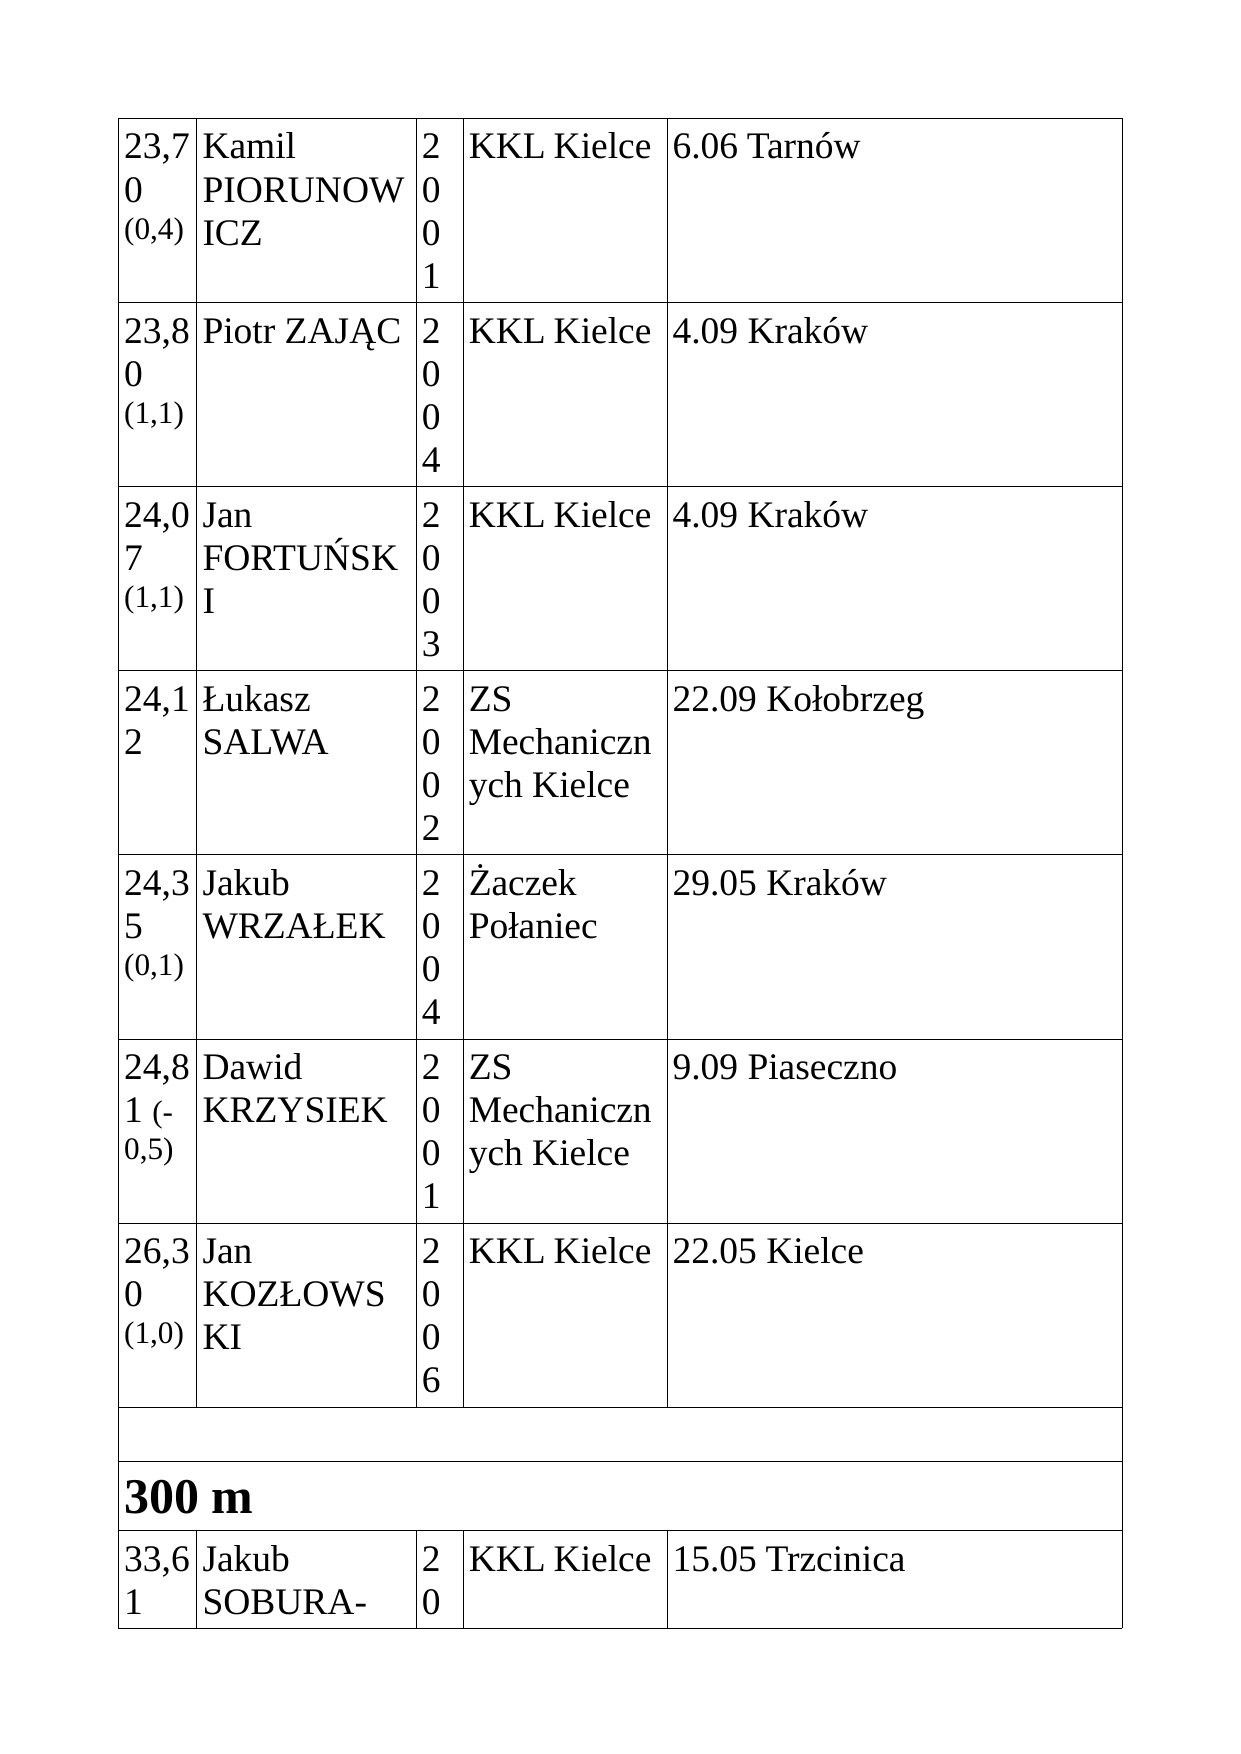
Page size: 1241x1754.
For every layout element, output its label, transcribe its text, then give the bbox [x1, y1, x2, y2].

table_cell ZS Mechanicznych Kielce [464, 671, 667, 854]
table_cell 23,80 (1,1) [119, 303, 196, 486]
table_cell Jan KOZŁOWSKI [197, 1224, 416, 1407]
table_cell Jakub SOBURA- [197, 1531, 416, 1628]
table_cell ZS Mechanicznych Kielce [464, 1040, 667, 1222]
table_cell Kamil PIORUNOWICZ [197, 119, 416, 302]
table_cell Jakub WRZAŁEK [197, 855, 416, 1038]
table_cell 23,70 (0,4) [119, 119, 196, 302]
table_cell [119, 1408, 1122, 1461]
table_cell 4.09 Kraków [668, 303, 1122, 486]
table_cell Żaczek Połaniec [464, 855, 667, 1038]
table_cell KKL Kielce [464, 1224, 667, 1407]
table_cell 26,30 (1,0) [119, 1224, 196, 1407]
table_cell KKL Kielce [464, 119, 667, 302]
table_cell 24,07 (1,1) [119, 487, 196, 670]
table_cell 24,81 (-0,5) [119, 1040, 196, 1222]
table_cell 33,61 [119, 1531, 196, 1628]
table_cell 15.05 Trzcinica [668, 1531, 1122, 1628]
table_cell Piotr ZAJĄC [197, 303, 416, 486]
table_cell 2001 [417, 1040, 463, 1222]
table_cell 9.09 Piaseczno [668, 1040, 1122, 1222]
table_cell KKL Kielce [464, 1531, 667, 1628]
table_cell 20 [417, 1531, 463, 1628]
table_cell KKL Kielce [464, 303, 667, 486]
table_cell 22.09 Kołobrzeg [668, 671, 1122, 854]
table_cell 29.05 Kraków [668, 855, 1122, 1038]
table_cell 2006 [417, 1224, 463, 1407]
table_cell 24,12 [119, 671, 196, 854]
table_cell 4.09 Kraków [668, 487, 1122, 670]
table_cell KKL Kielce [464, 487, 667, 670]
table_cell 24,35 (0,1) [119, 855, 196, 1038]
table_cell 2004 [417, 303, 463, 486]
table_cell 2001 [417, 119, 463, 302]
table_cell 22.05 Kielce [668, 1224, 1122, 1407]
table_cell Łukasz SALWA [197, 671, 416, 854]
table_cell 2004 [417, 855, 463, 1038]
table_cell 300 m [119, 1462, 1122, 1530]
table_cell 2003 [417, 487, 463, 670]
table_cell Jan FORTUŃSKI [197, 487, 416, 670]
table_cell 2002 [417, 671, 463, 854]
table_cell 6.06 Tarnów [668, 119, 1122, 302]
table_cell Dawid KRZYSIEK [197, 1040, 416, 1222]
